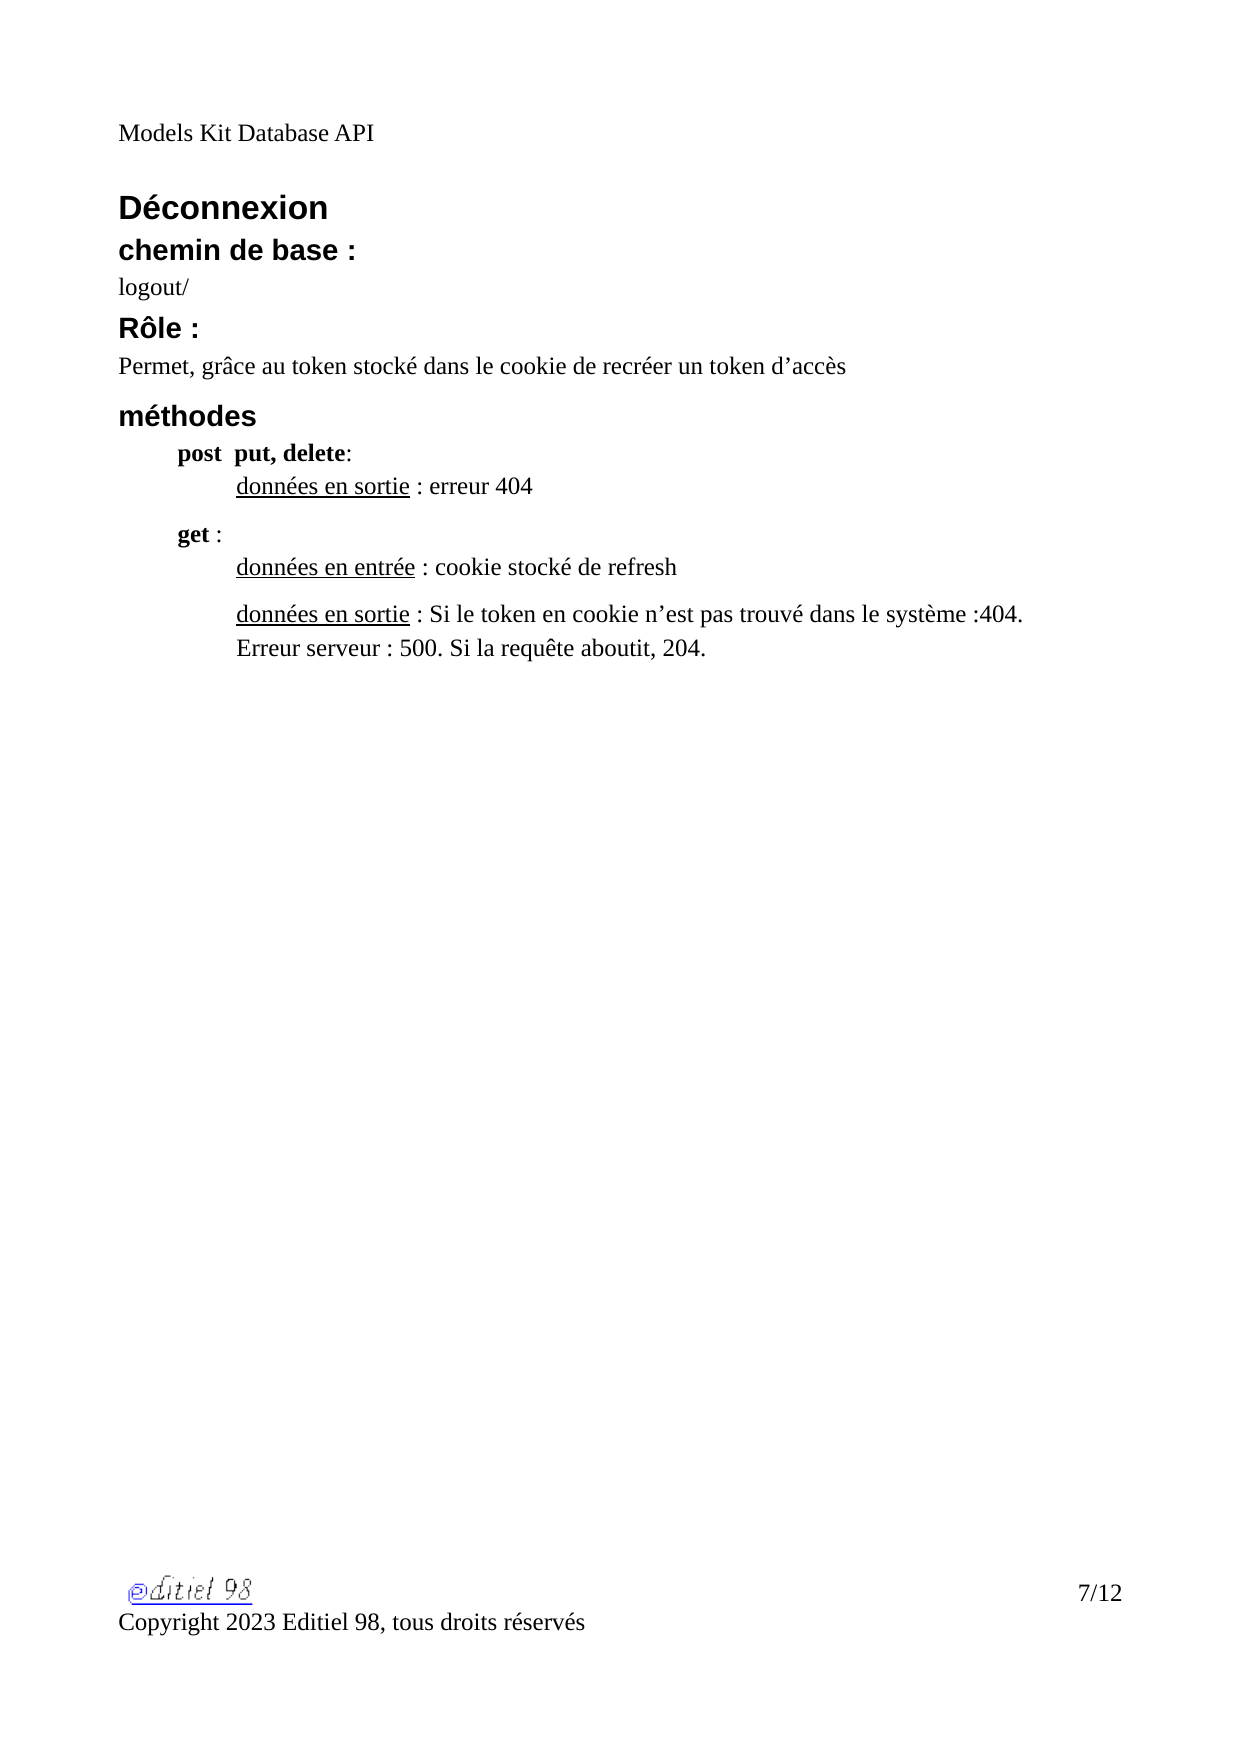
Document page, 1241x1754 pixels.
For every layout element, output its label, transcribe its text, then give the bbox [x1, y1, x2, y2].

text données en sortie : erreur 404 [118, 471, 1122, 500]
text Permet, grâce au token stocké dans le cookie de recréer un token d’accès [118, 351, 1122, 380]
text données en sortie : Si le token en cookie n’est pas trouvé dans le système :404. [118, 599, 1122, 628]
subtitle Déconnexion [118, 188, 1122, 227]
text logout/ [118, 272, 1122, 301]
text données en entrée : cookie stocké de refresh [118, 552, 1122, 581]
subtitle méthodes [118, 399, 1122, 432]
subtitle Rôle : [118, 311, 1122, 345]
text get : [118, 519, 1122, 548]
subtitle chemin de base : [118, 233, 1122, 266]
picture [127, 1575, 253, 1605]
text Erreur serveur : 500. Si la requête aboutit, 204. [118, 633, 1122, 661]
text post put, delete: [118, 438, 1122, 467]
